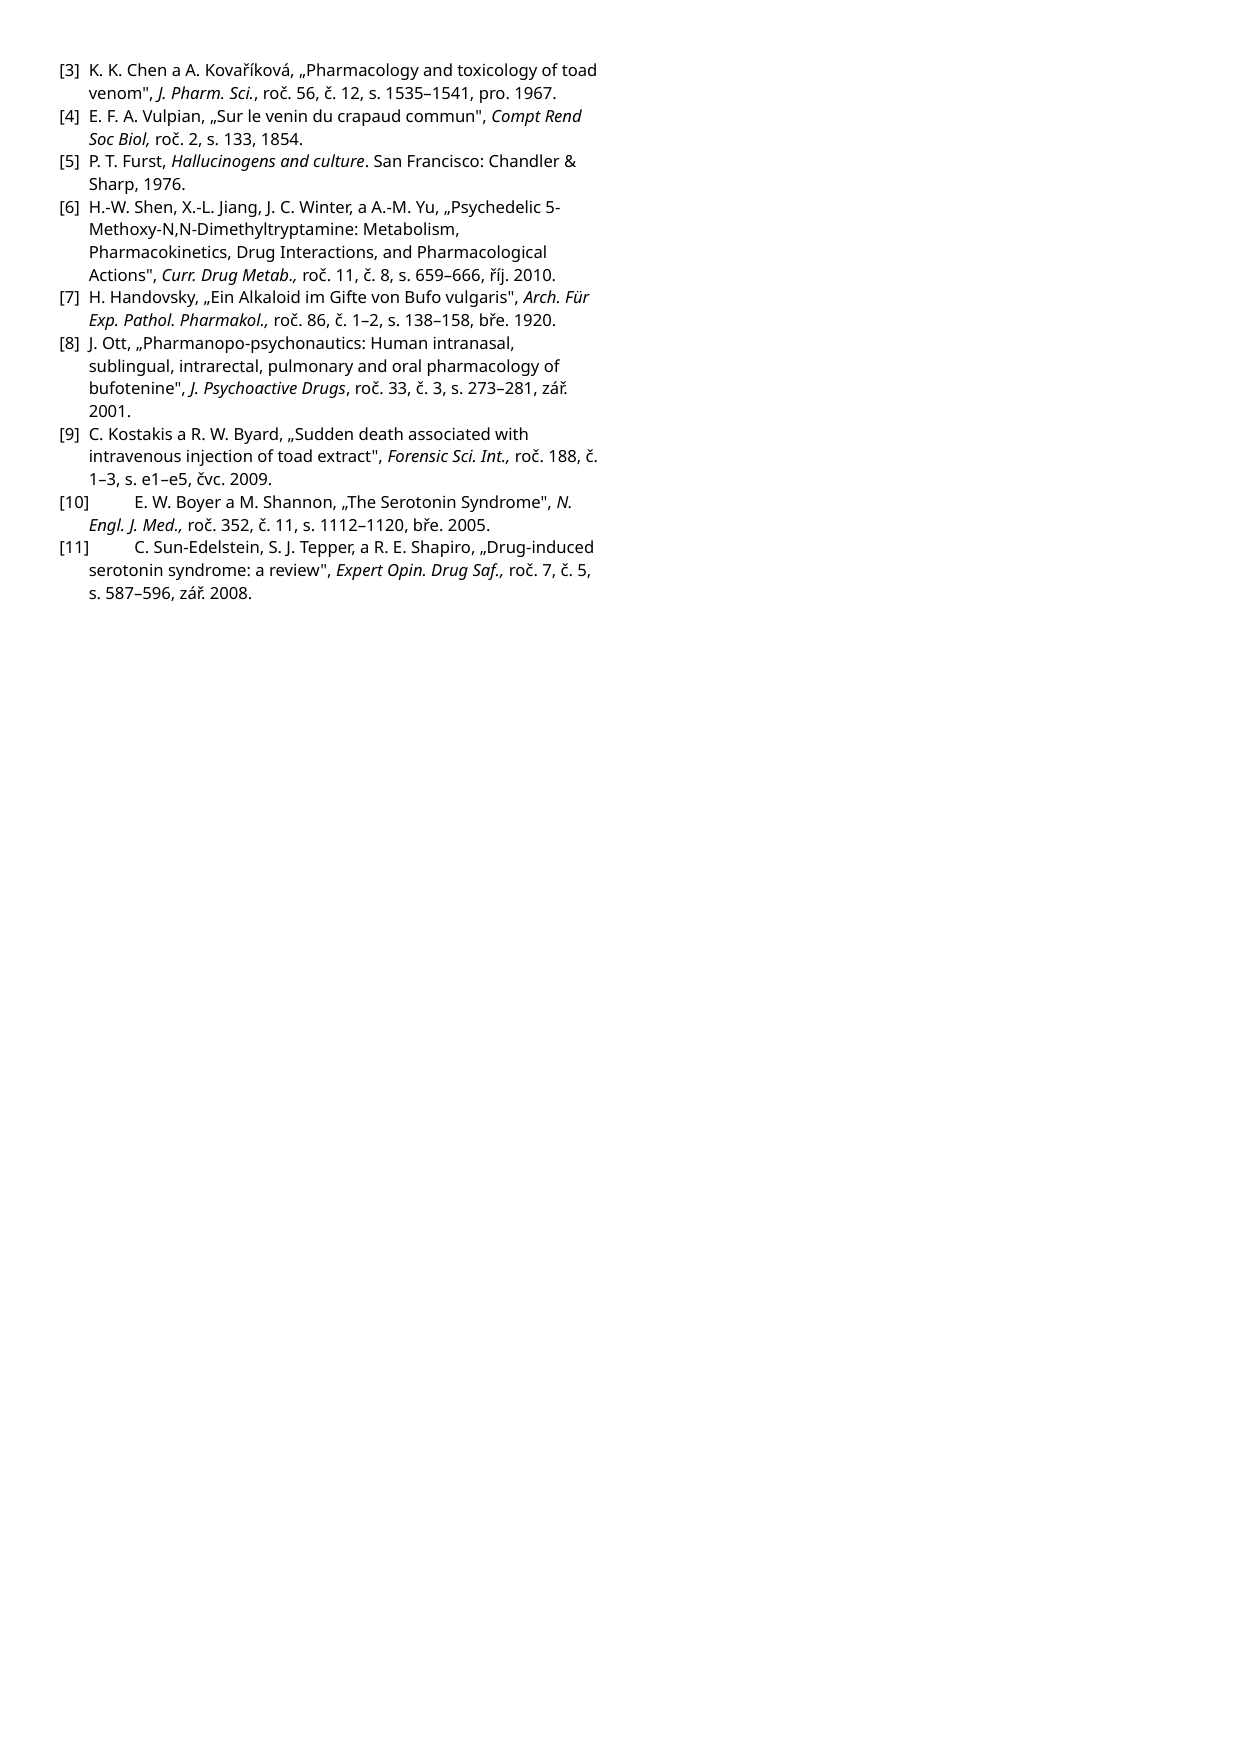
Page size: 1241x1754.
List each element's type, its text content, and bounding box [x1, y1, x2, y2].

text [6] H.-W. Shen, X.-L. Jiang, J. C. Winter, a A.-M. Yu, „Psychedelic 5-Methoxy-N,N-Dimethyltryptamine: Metabolism, Pharmacokinetics, Drug Interactions, and Pharmacological Actions", Curr. Drug Metab., roč. 11, č. 8, s. 659–666, říj. 2010. [59, 195, 605, 286]
text [11] C. Sun-Edelstein, S. J. Tepper, a R. E. Shapiro, „Drug-induced serotonin syndrome: a review", Expert Opin. Drug Saf., roč. 7, č. 5, s. 587–596, zář. 2008. [59, 536, 605, 604]
text [4] E. F. A. Vulpian, „Sur le venin du crapaud commun", Compt Rend Soc Biol, roč. 2, s. 133, 1854. [59, 104, 605, 150]
text [7] H. Handovsky, „Ein Alkaloid im Gifte von Bufo vulgaris", Arch. Für Exp. Pathol. Pharmakol., roč. 86, č. 1–2, s. 138–158, bře. 1920. [59, 286, 605, 332]
text [9] C. Kostakis a R. W. Byard, „Sudden death associated with intravenous injection of toad extract", Forensic Sci. Int., roč. 188, č. 1–3, s. e1–e5, čvc. 2009. [59, 422, 605, 491]
text [8] J. Ott, „Pharmanopo-psychonautics: Human intranasal, sublingual, intrarectal, pulmonary and oral pharmacology of bufotenine", J. Psychoactive Drugs, roč. 33, č. 3, s. 273–281, zář. 2001. [59, 332, 605, 422]
text [5] P. T. Furst, Hallucinogens and culture. San Francisco: Chandler & Sharp, 1976. [59, 150, 605, 195]
text [10] E. W. Boyer a M. Shannon, „The Serotonin Syndrome", N. Engl. J. Med., roč. 352, č. 11, s. 1112–1120, bře. 2005. [59, 491, 605, 536]
text [3] K. K. Chen a A. Kovaříková, „Pharmacology and toxicology of toad venom", J. Pharm. Sci., roč. 56, č. 12, s. 1535–1541, pro. 1967. [59, 59, 605, 104]
